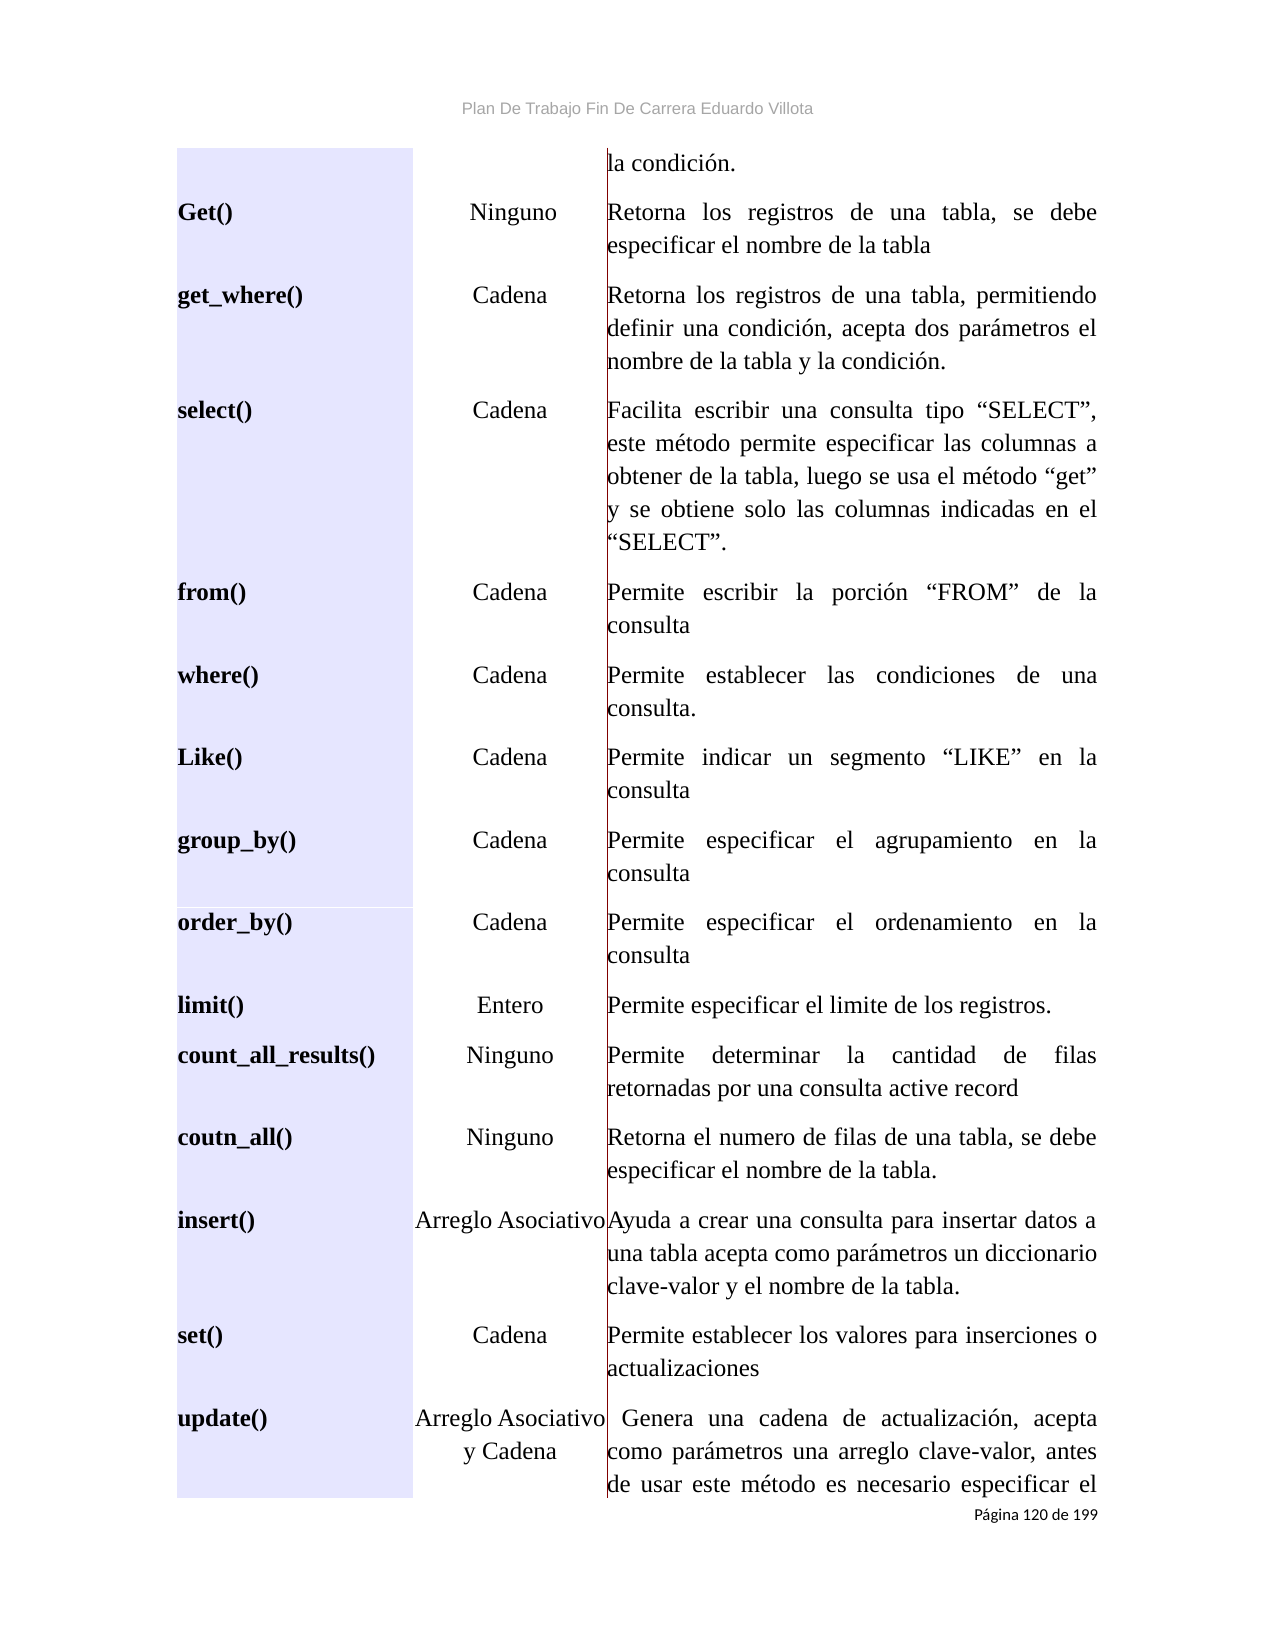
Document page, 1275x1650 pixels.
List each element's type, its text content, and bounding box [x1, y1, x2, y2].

table_cell insert() [177, 1205, 413, 1321]
table_cell get_where() [177, 280, 413, 395]
table_cell Cadena [413, 660, 607, 742]
table_cell order_by() [177, 908, 413, 990]
table_cell Permite indicar un segmento “LIKE” en la consulta [608, 742, 1097, 825]
table_cell Cadena [413, 577, 607, 660]
table_cell Cadena [413, 280, 607, 395]
table_cell la condición. [608, 148, 1097, 197]
table_cell Retorna los registros de una tabla, permitiendo definir una condición, acepta dos parámetros el nombre de la tabla y la condición. [608, 280, 1097, 395]
table_cell from() [177, 577, 413, 660]
table_cell group_by() [177, 825, 413, 907]
table_cell Cadena [413, 742, 607, 825]
table_cell Ninguno [413, 1040, 607, 1122]
table_cell Ayuda a crear una consulta para insertar datos a una tabla acepta como parámetros un diccionario clave-valor y el nombre de la tabla. [608, 1205, 1097, 1321]
table_cell Retorna los registros de una tabla, se debe especificar el nombre de la tabla [608, 197, 1097, 280]
table_cell count_all_results() [177, 1040, 413, 1122]
table_cell Entero [413, 990, 607, 1040]
table_cell Permite escribir la porción “FROM” de la consulta [608, 577, 1097, 660]
table_cell Permite especificar el agrupamiento en la consulta [608, 825, 1097, 907]
table_cell Permite determinar la cantidad de filas retornadas por una consulta active record [608, 1040, 1097, 1122]
table_cell where() [177, 660, 413, 742]
table_cell Ninguno [413, 1122, 607, 1205]
table_cell Genera una cadena de actualización, acepta como parámetros una arreglo clave-valor, antes de usar este método es necesario especificar el [608, 1403, 1097, 1498]
table_cell Cadena [413, 395, 607, 577]
table_cell Permite especificar el limite de los registros. [608, 990, 1097, 1040]
table_cell limit() [177, 990, 413, 1040]
table_cell Get() [177, 197, 413, 280]
table_cell [413, 148, 607, 197]
table_cell coutn_all() [177, 1122, 413, 1205]
table_cell set() [177, 1321, 413, 1403]
table_cell Permite especificar el ordenamiento en la consulta [608, 908, 1097, 990]
table_cell Like() [177, 742, 413, 825]
table_cell Facilita escribir una consulta tipo “SELECT”, este método permite especificar las columnas a obtener de la tabla, luego se usa el método “get” y se obtiene solo las columnas indicadas en el “SELECT”. [608, 395, 1097, 577]
table_cell Arreglo Asociativo y Cadena [413, 1403, 607, 1498]
table_cell Cadena [413, 1321, 607, 1403]
table_cell select() [177, 395, 413, 577]
table_cell Permite establecer las condiciones de una consulta. [608, 660, 1097, 742]
table_cell Ninguno [413, 197, 607, 280]
table_cell Cadena [413, 908, 607, 990]
table_cell [177, 148, 413, 197]
table_cell Arreglo Asociativo [413, 1205, 607, 1321]
table_cell update() [177, 1403, 413, 1498]
table_cell Cadena [413, 825, 607, 907]
table_cell Retorna el numero de filas de una tabla, se debe especificar el nombre de la tabla. [608, 1122, 1097, 1205]
table_cell Permite establecer los valores para inserciones o actualizaciones [608, 1321, 1097, 1403]
